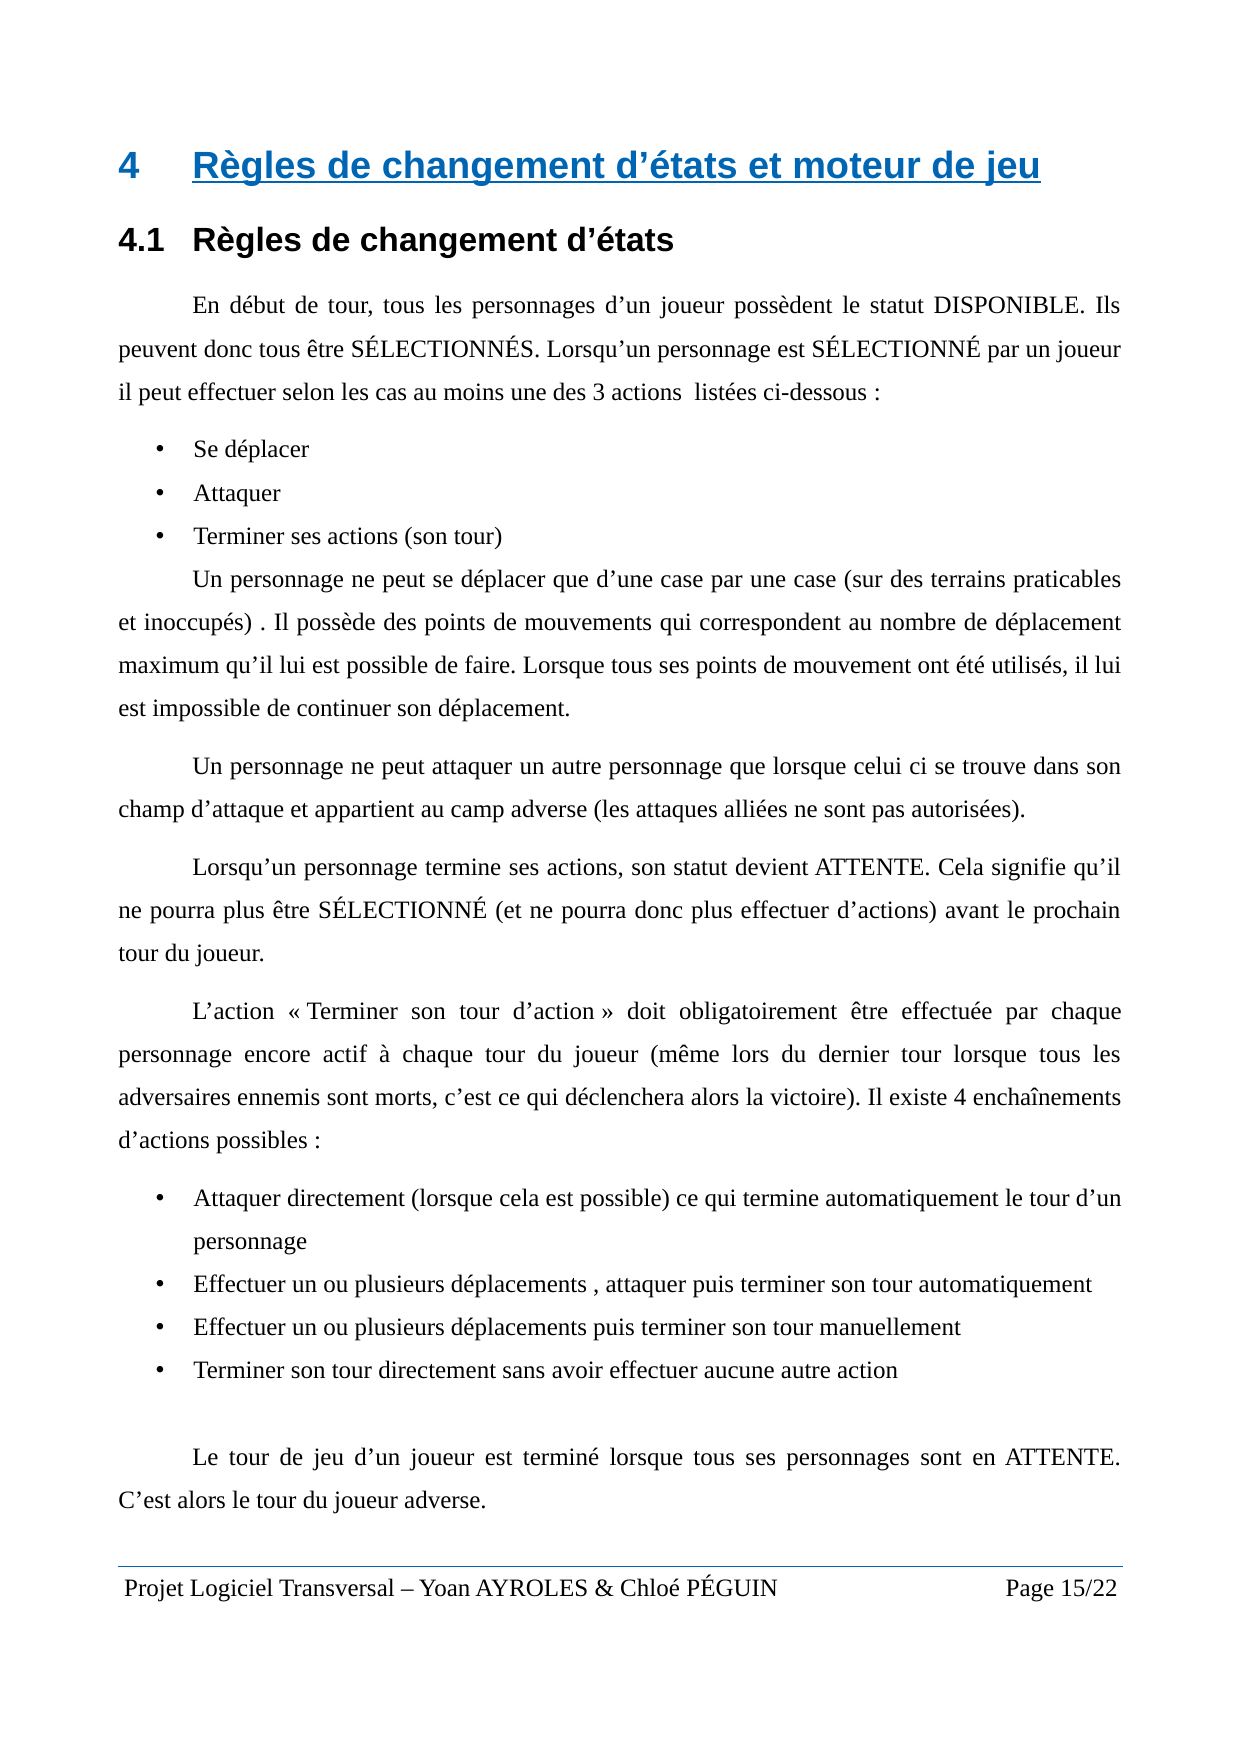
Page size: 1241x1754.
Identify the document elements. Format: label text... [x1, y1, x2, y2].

text En début de tour, tous les personnages d’un joueur possèdent le statut DISPONIBLE. Ils peuvent donc tous être SÉLECTIONNÉS. Lorsqu’un personnage est SÉLECTIONNÉ par un joueur il peut effectuer selon les cas au moins une des 3 actions listées ci-dessous : [118, 291, 1122, 406]
text Un personnage ne peut attaquer un autre personnage que lorsque celui ci se trouve dans son champ d’attaque et appartient au camp adverse (les attaques alliées ne sont pas autorisées). [118, 751, 1122, 823]
list Se déplacer [156, 434, 1122, 463]
text Un personnage ne peut se déplacer que d’une case par une case (sur des terrains praticables et inoccupés) . Il possède des points de mouvements qui correspondent au nombre de déplacement maximum qu’il lui est possible de faire. Lorsque tous ses points de mouvement ont été utilisés, il lui est impossible de continuer son déplacement. [118, 564, 1122, 722]
list Effectuer un ou plusieurs déplacements puis terminer son tour manuellement [156, 1312, 1122, 1341]
list Effectuer un ou plusieurs déplacements , attaquer puis terminer son tour automatiquement [156, 1269, 1122, 1298]
list Attaquer [156, 478, 1122, 506]
list Terminer ses actions (son tour) [156, 521, 1122, 549]
list Terminer son tour directement sans avoir effectuer aucune autre action [156, 1355, 1122, 1384]
subtitle Règles de changement d’états et moteur de jeu [118, 143, 1122, 187]
text Lorsqu’un personnage termine ses actions, son statut devient ATTENTE. Cela signifie qu’il ne pourra plus être SÉLECTIONNÉ (et ne pourra donc plus effectuer d’actions) avant le prochain tour du joueur. [118, 852, 1122, 967]
text L’action « Terminer son tour d’action » doit obligatoirement être effectuée par chaque personnage encore actif à chaque tour du joueur (même lors du dernier tour lorsque tous les adversaires ennemis sont morts, c’est ce qui déclenchera alors la victoire). Il existe 4 enchaînements d’actions possibles : [118, 996, 1122, 1154]
list Attaquer directement (lorsque cela est possible) ce qui termine automatiquement le tour d’un personnage [156, 1183, 1122, 1255]
subtitle Règles de changement d’états [118, 220, 1122, 259]
text Le tour de jeu d’un joueur est terminé lorsque tous ses personnages sont en ATTENTE. C’est alors le tour du joueur adverse. [118, 1442, 1122, 1513]
